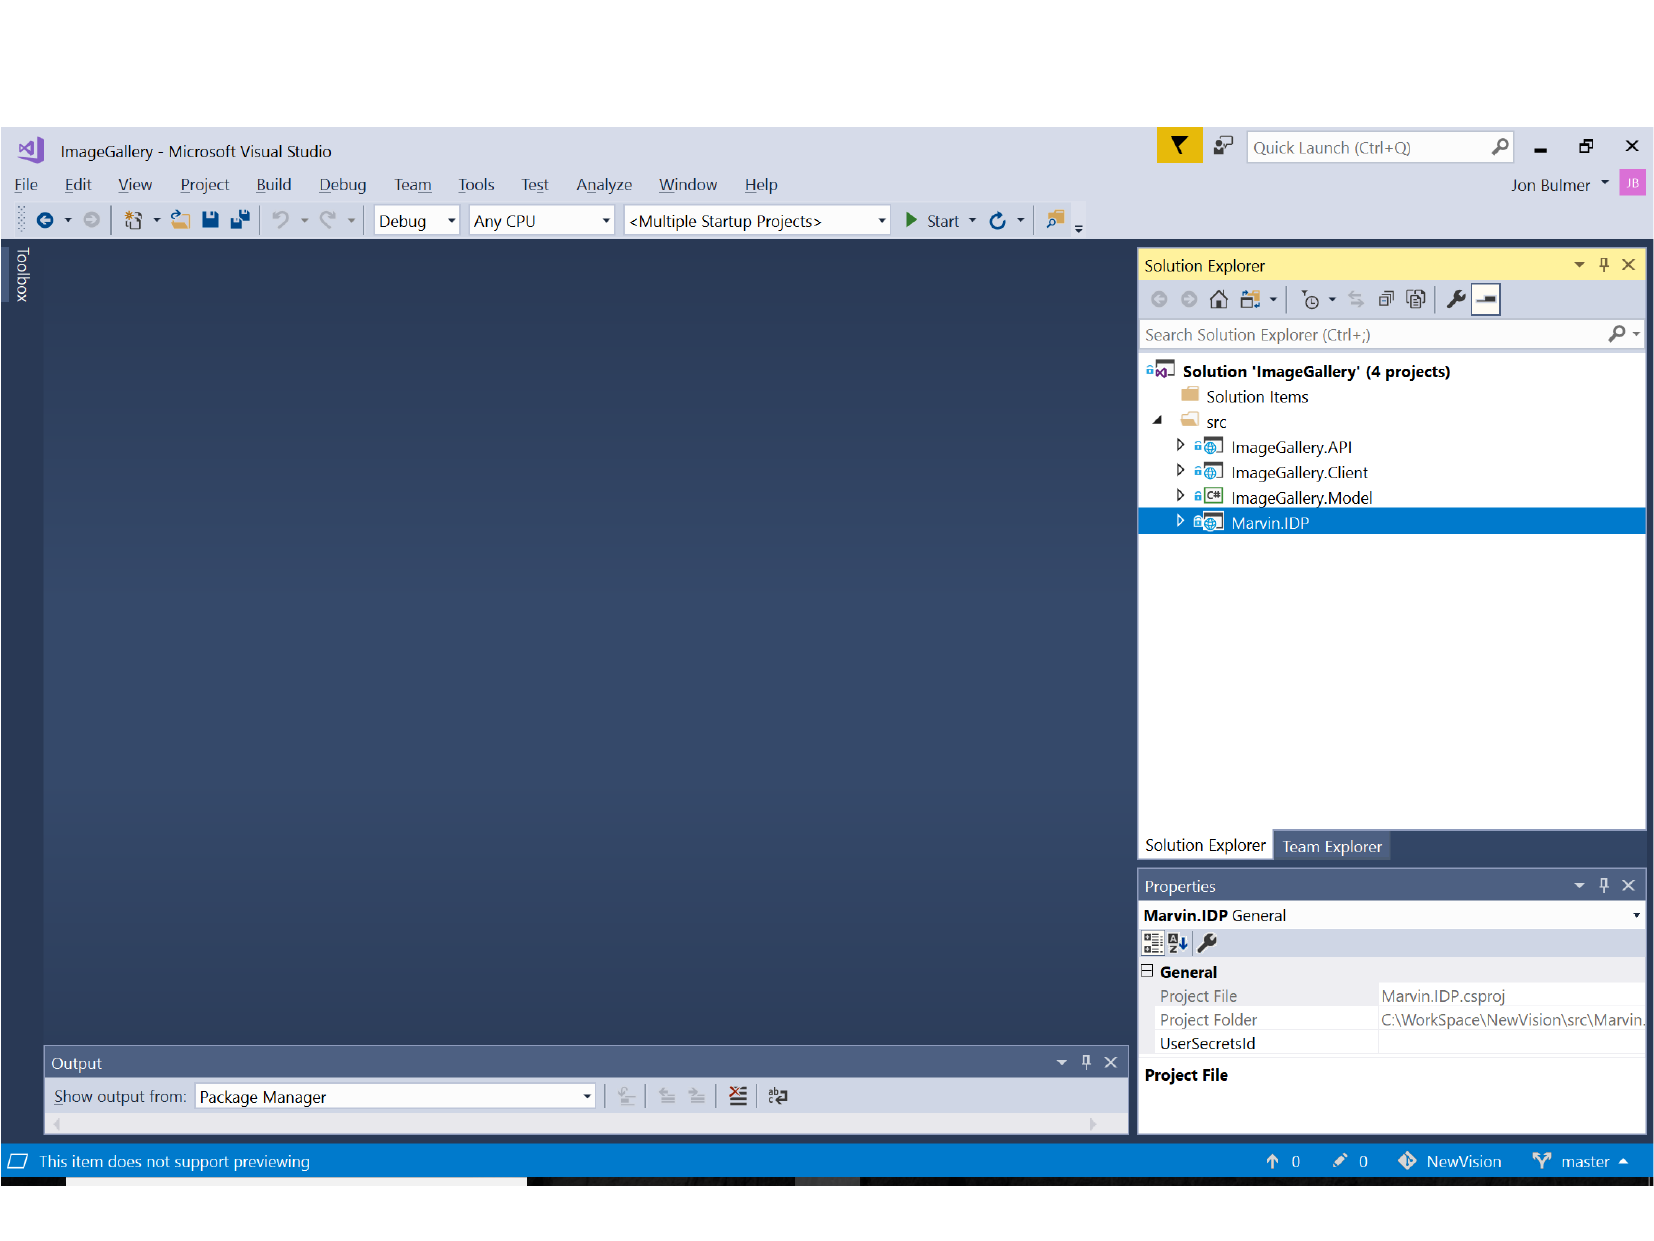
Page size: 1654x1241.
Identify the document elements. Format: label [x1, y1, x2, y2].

picture [1, 127, 1654, 1186]
